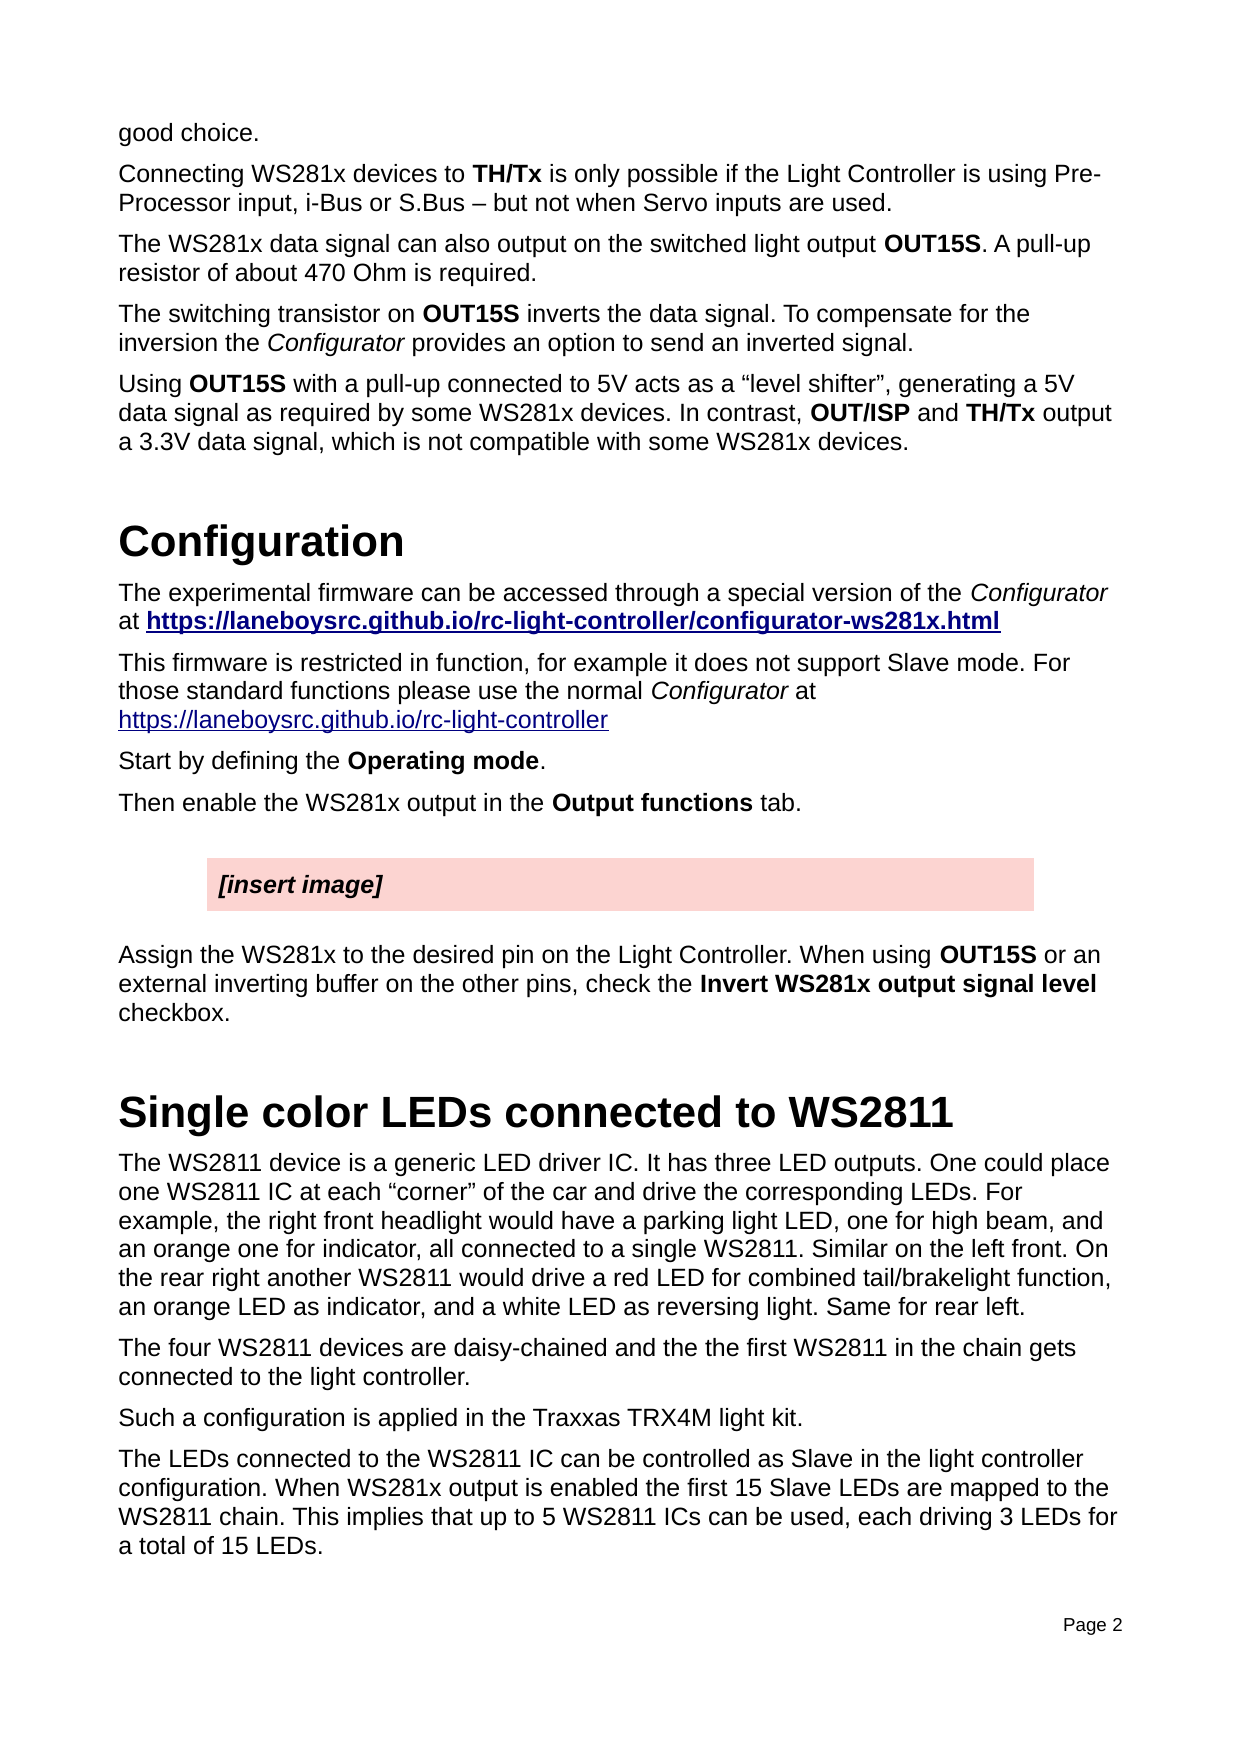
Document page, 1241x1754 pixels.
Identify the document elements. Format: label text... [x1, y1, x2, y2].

text This firmware is restricted in function, for example it does not support Slave mode. For those standard functions please use the normal Configurator at https://laneboysrc.github.io/rc-light-controller [118, 647, 1122, 734]
text The experimental firmware can be accessed through a special version of the Configurator at https://laneboysrc.github.io/rc-light-controller/configurator-ws281x.html [118, 577, 1122, 635]
text The four WS2811 devices are daisy-chained and the the first WS2811 in the chain gets connected to the light controller. [118, 1333, 1122, 1391]
text Using OUT15S with a pull-up connected to 5V acts as a “level shifter”, generating a 5V data signal as required by some WS281x devices. In contrast, OUT/ISP and TH/Tx output a 3.3V data signal, which is not compatible with some WS281x devices. [118, 369, 1122, 456]
text good choice. [118, 118, 1122, 147]
text Assign the WS281x to the desired pin on the Light Controller. When using OUT15S or an external inverting buffer on the other pins, check the Invert WS281x output signal level checkbox. [118, 940, 1122, 1026]
text Connecting WS281x devices to TH/Tx is only possible if the Light Controller is using Pre-Processor input, i-Bus or S.Bus – but not when Servo inputs are used. [118, 159, 1122, 217]
text The WS2811 device is a generic LED driver IC. It has three LED outputs. One could place one WS2811 IC at each “corner” of the car and drive the corresponding LEDs. For example, the right front headlight would have a parking light LED, one for high beam, and an orange one for indicator, all connected to a single WS2811. Similar on the left front. On the rear right another WS2811 would drive a red LED for combined tail/brakelight function, an orange LED as indicator, and a white LED as reversing light. Same for rear left. [118, 1148, 1122, 1321]
subtitle Single color LEDs connected to WS2811 [118, 1086, 1122, 1136]
text [insert image] [207, 858, 1034, 911]
text The LEDs connected to the WS2811 IC can be controlled as Slave in the light controller configuration. When WS281x output is enabled the first 15 Slave LEDs are mapped to the WS2811 chain. This implies that up to 5 WS2811 ICs can be used, each driving 3 LEDs for a total of 15 LEDs. [118, 1444, 1122, 1559]
text Then enable the WS281x output in the Output functions tab. [118, 787, 1122, 816]
subtitle Configuration [118, 515, 1122, 566]
text The WS281x data signal can also output on the switched light output OUT15S. A pull-up resistor of about 470 Ohm is required. [118, 229, 1122, 287]
text Such a configuration is applied in the Traxxas TRX4M light kit. [118, 1403, 1122, 1432]
text Start by defining the Operating mode. [118, 746, 1122, 775]
text The switching transistor on OUT15S inverts the data signal. To compensate for the inversion the Configurator provides an option to send an inverted signal. [118, 299, 1122, 357]
